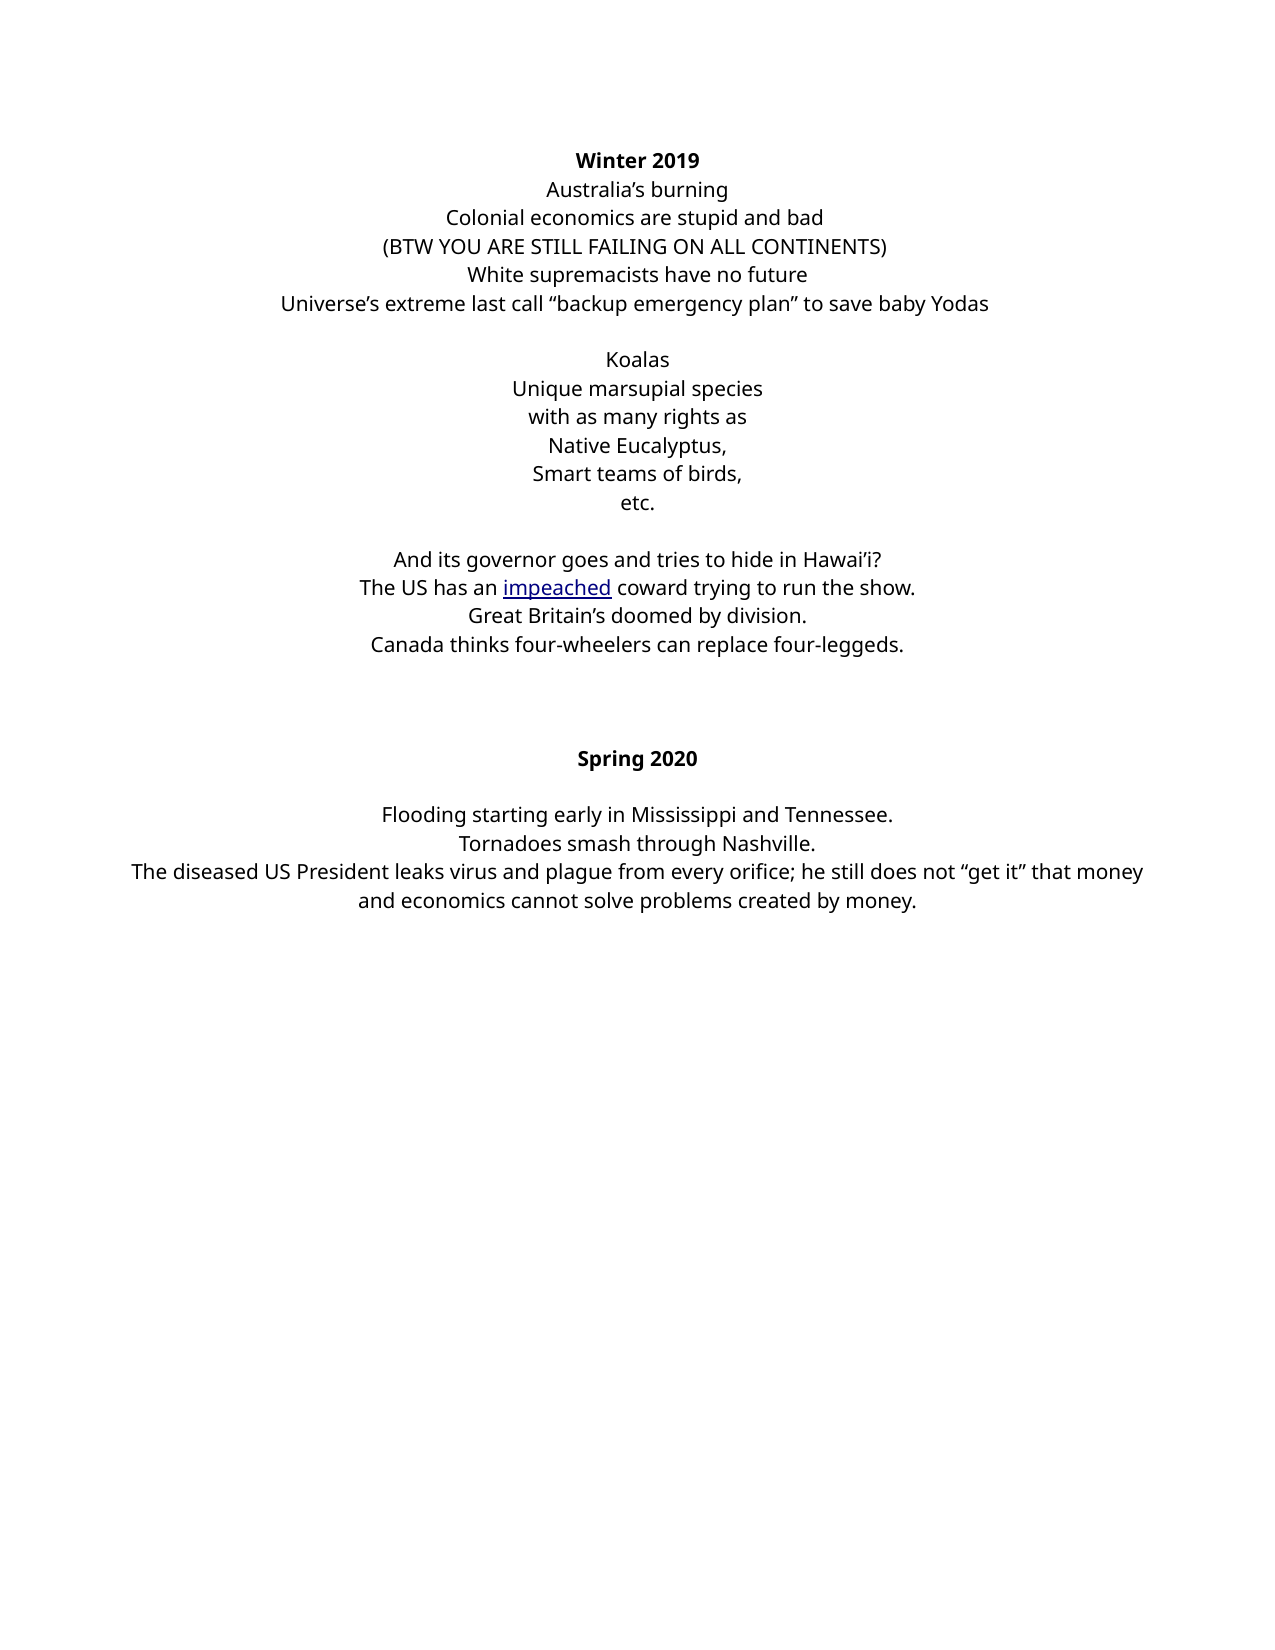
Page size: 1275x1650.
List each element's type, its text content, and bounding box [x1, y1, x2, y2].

text Tornadoes smash through Nashville. [118, 829, 1157, 857]
text And its governor goes and tries to hide in Hawai’i? [118, 545, 1157, 573]
text Koalas [118, 346, 1157, 374]
text Unique marsupial species [118, 374, 1157, 402]
text (BTW YOU ARE STILL FAILING ON ALL CONTINENTS) [118, 232, 1157, 260]
text Winter 2019 [118, 147, 1157, 175]
text The diseased US President leaks virus and plague from every orifice; he still does not “get it” that money and economics cannot solve problems created by money. [118, 857, 1157, 914]
text Native Eucalyptus, [118, 431, 1157, 459]
text etc. [118, 488, 1157, 516]
text White supremacists have no future [118, 260, 1157, 289]
text Universe’s extreme last call “backup emergency plan” to save baby Yodas [118, 289, 1157, 317]
text Canada thinks four-wheelers can replace four-leggeds. [118, 630, 1157, 658]
text Australia’s burning [118, 175, 1157, 203]
text Smart teams of birds, [118, 459, 1157, 488]
text Flooding starting early in Mississippi and Tennessee. [118, 801, 1157, 829]
text with as many rights as [118, 402, 1157, 431]
text Spring 2020 [118, 744, 1157, 772]
text Colonial economics are stupid and bad [118, 203, 1157, 232]
text Great Britain’s doomed by division. [118, 602, 1157, 630]
text The US has an impeached coward trying to run the show. [118, 573, 1157, 602]
